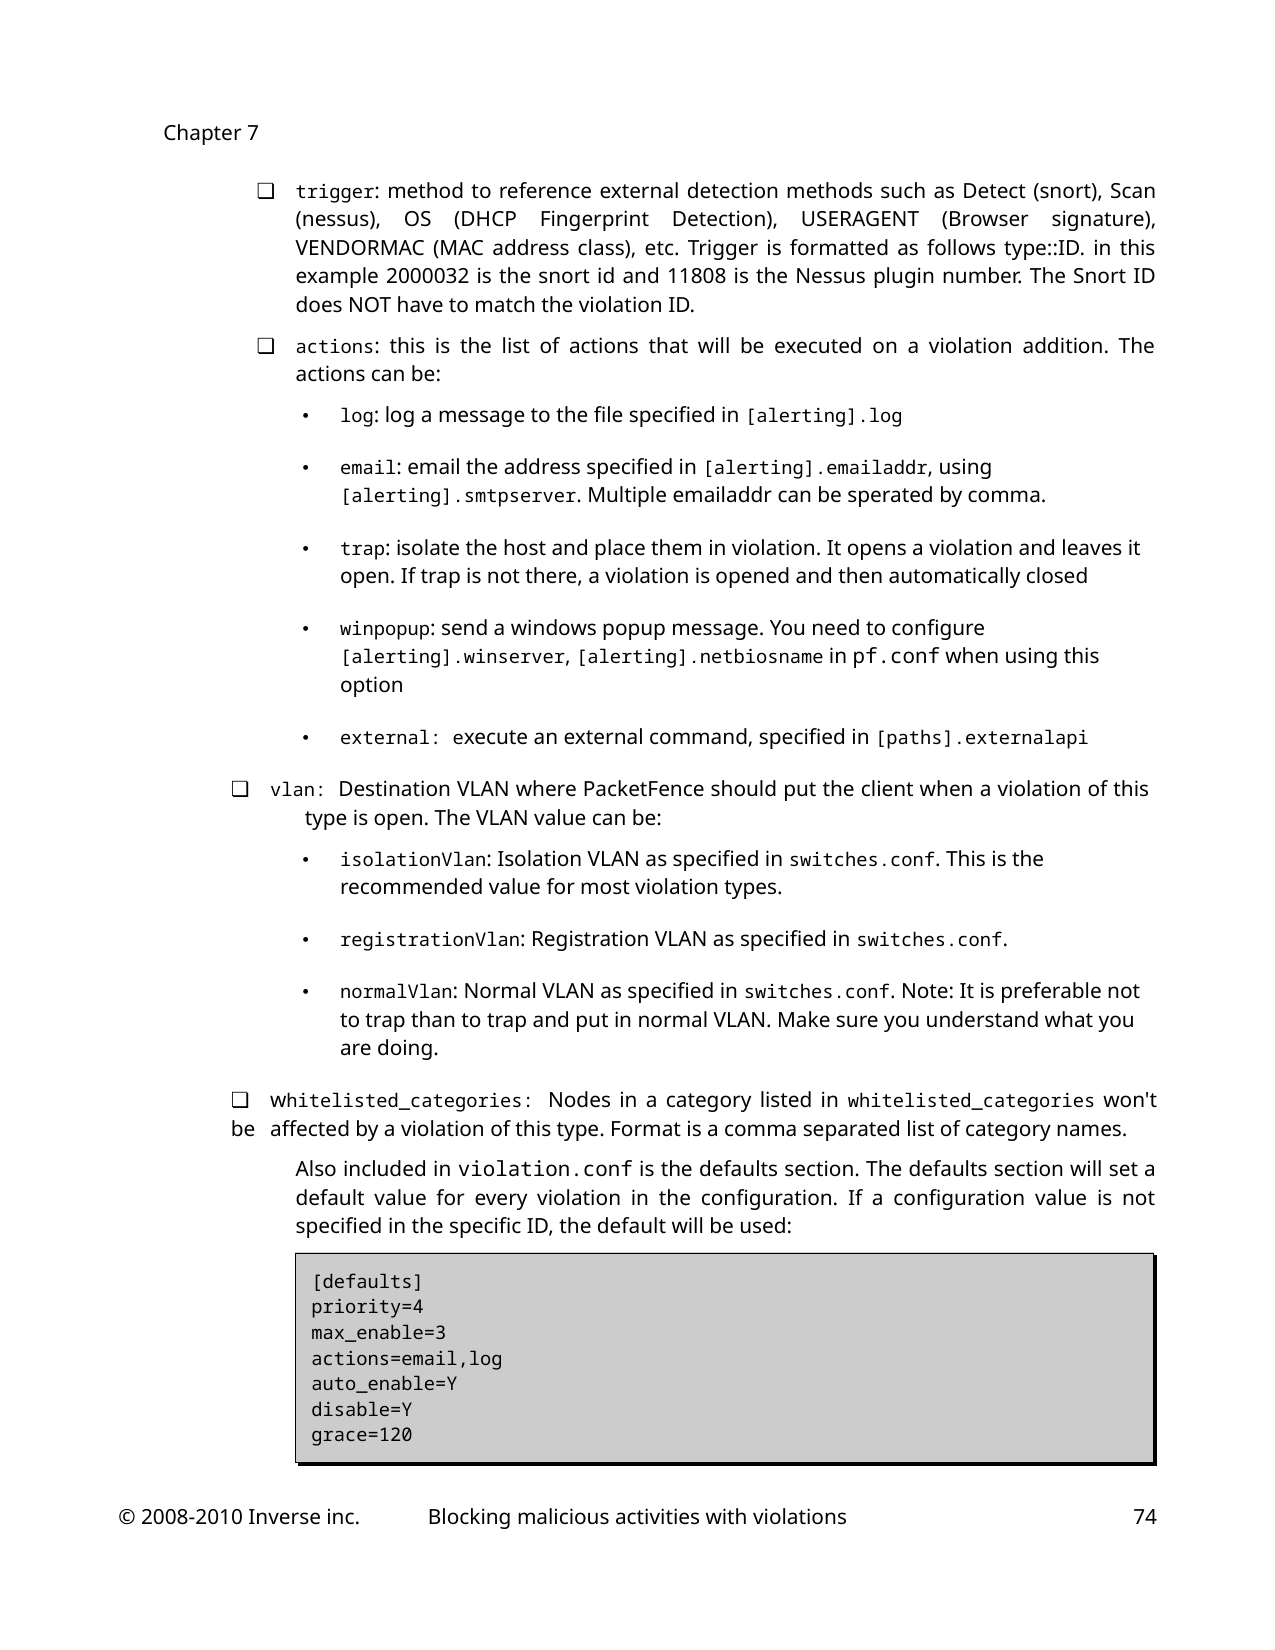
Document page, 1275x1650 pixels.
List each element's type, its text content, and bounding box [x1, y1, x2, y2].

list registrationVlan: Registration VLAN as specified in switches.conf. [302, 924, 1157, 953]
list ❏ whitelisted_categories: Nodes in a category listed in whitelisted_categories won't be affected by a violation of this type. Format is a comma separated list of category names. [193, 1085, 1157, 1142]
list email: email the address specified in [alerting].emailaddr, using [alerting].smtpserver. Multiple emailaddr can be sperated by comma. [302, 452, 1157, 509]
list winpopup: send a windows popup message. You need to configure [alerting].winserver, [alerting].netbiosname in pf.conf when using this option [302, 613, 1157, 698]
list ❏ actions: this is the list of actions that will be executed on a violation addition. The actions can be: [256, 331, 1157, 388]
list ❏ vlan: Destination VLAN where PacketFence should put the client when a violation of this type is open. The VLAN value can be: [193, 774, 1157, 831]
list ❏ trigger: method to reference external detection methods such as Detect (snort), Scan (nessus), OS (DHCP Fingerprint Detection), USERAGENT (Browser signature), VENDORMAC (MAC address class), etc. Trigger is formatted as follows type::ID. in this example 2000032 is the snort id and 11808 is the Nessus plugin number. The Snort ID does NOT have to match the violation ID. [256, 176, 1157, 318]
list trap: isolate the host and place them in violation. It opens a violation and leaves it open. If trap is not there, a violation is opened and then automatically closed [302, 533, 1157, 589]
list normalVlan: Normal VLAN as specified in switches.conf. Note: It is preferable not to trap than to trap and put in normal VLAN. Make sure you understand what you are doing. [302, 976, 1157, 1062]
text Also included in violation.conf is the defaults section. The defaults section will set a default value for every violation in the configuration. If a configuration value is not specified in the specific ID, the default will be used: [295, 1154, 1157, 1240]
list isolationVlan: Isolation VLAN as specified in switches.conf. This is the recommended value for most violation types. [302, 844, 1157, 901]
text [defaults] priority=4 max_enable=3 actions=email,log auto_enable=Y disable=Y grace=120 [296, 1254, 1153, 1462]
list external: execute an external command, specified in [paths].externalapi [302, 722, 1157, 751]
list log: log a message to the file specified in [alerting].log [302, 400, 1157, 428]
